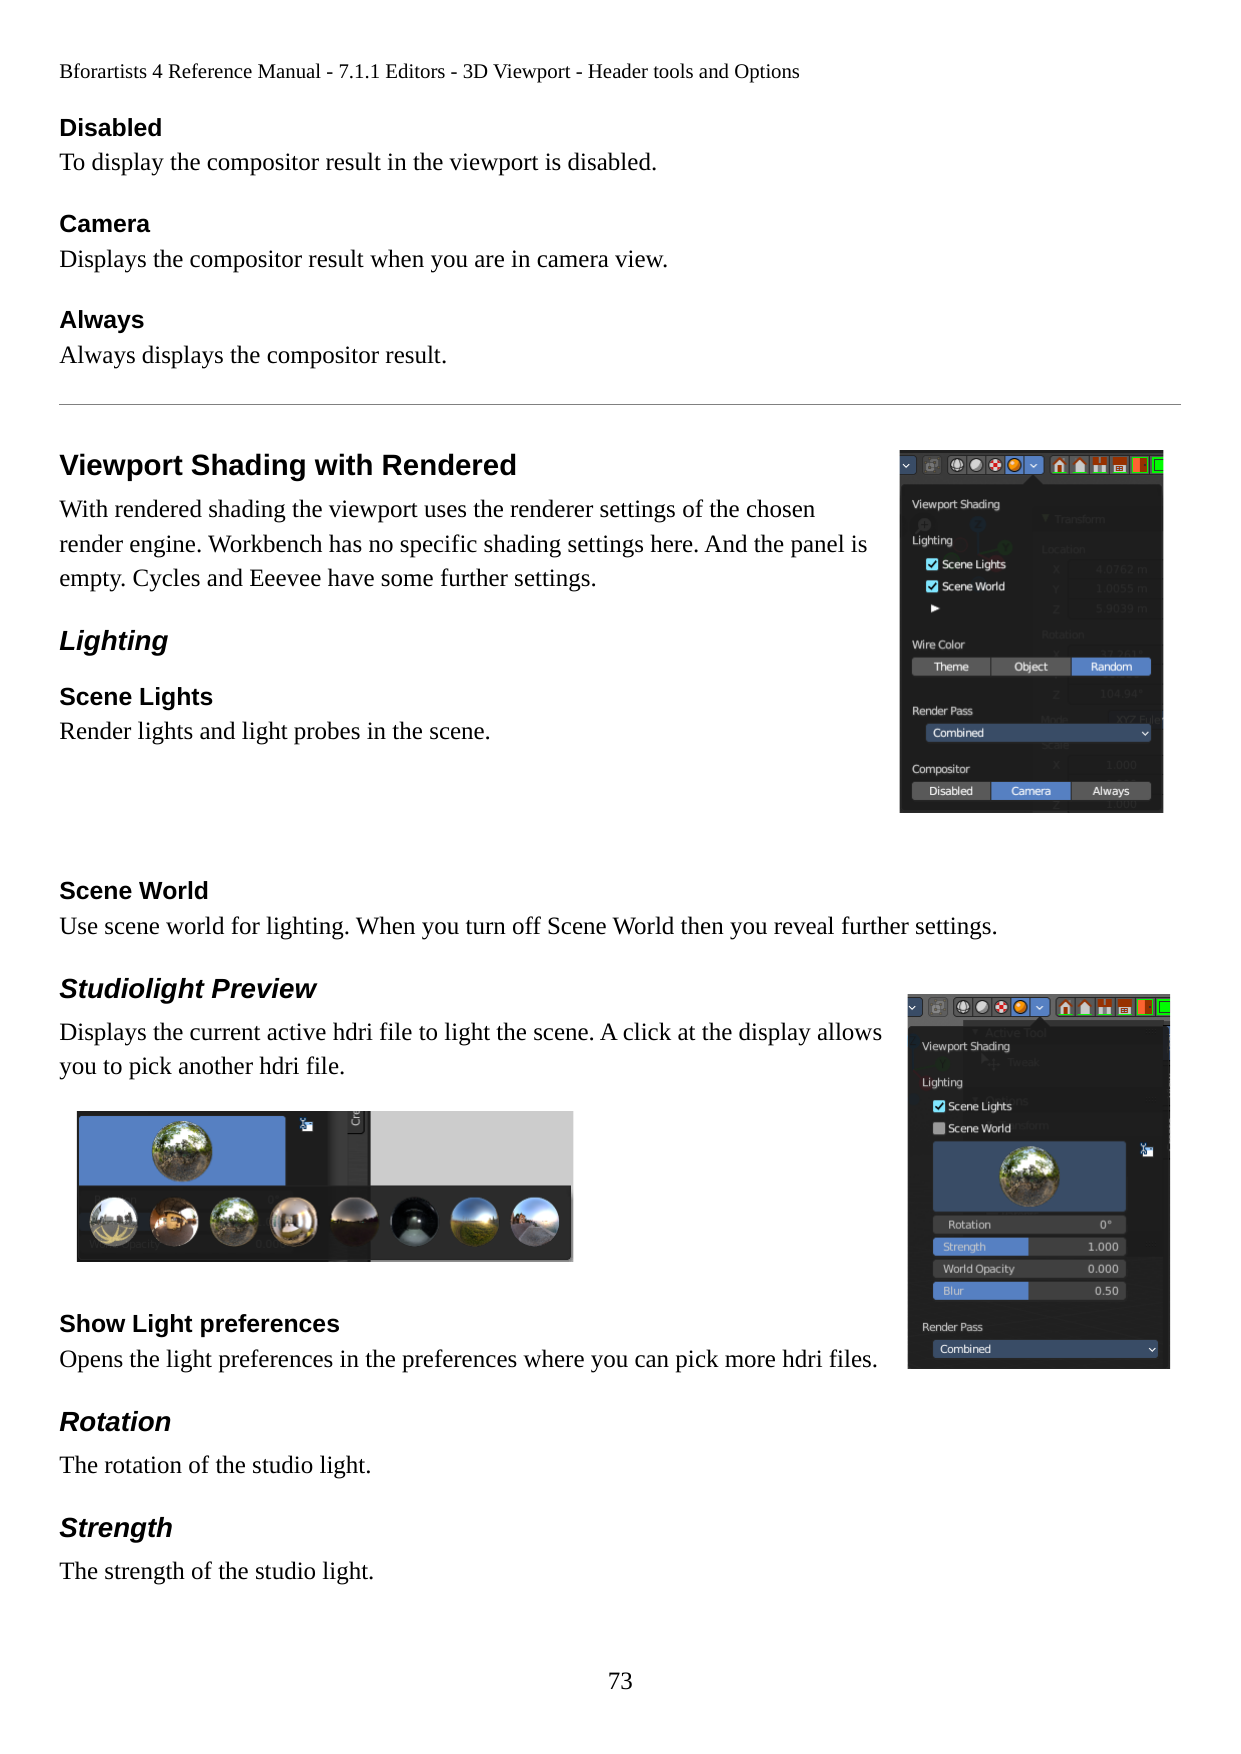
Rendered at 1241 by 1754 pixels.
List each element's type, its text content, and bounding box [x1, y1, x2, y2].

subtitle Strength [59, 1511, 1181, 1543]
subtitle Show Light preferences [59, 1309, 907, 1338]
text Render lights and light probes in the scene. [59, 716, 899, 745]
picture [76, 1111, 574, 1262]
text To display the compositor result in the viewport is disabled. [59, 147, 1181, 176]
text Opens the light preferences in the preferences where you can pick more hdri files. [59, 1344, 1181, 1373]
text The rotation of the studio light. [59, 1450, 1181, 1478]
subtitle Viewport Shading with Rendered [59, 448, 1181, 482]
subtitle Scene Lights [59, 682, 899, 710]
subtitle [1164, 625, 1181, 657]
text With rendered shading the viewport uses the renderer settings of the chosen render engine. Workbench has no specific shading settings here. And the panel is empty. Cycles and Eeevee have some further settings. [59, 494, 899, 592]
picture [907, 994, 1171, 1369]
text Always displays the compositor result. [59, 340, 1181, 369]
subtitle Disabled [59, 113, 1181, 141]
text The strength of the studio light. [59, 1556, 1181, 1584]
text Displays the current active hdri file to light the scene. A click at the display allows you to pick another hdri file. [59, 1017, 907, 1080]
subtitle Lighting [59, 625, 899, 657]
text Use scene world for lighting. When you turn off Scene World then you reveal further settings. [59, 911, 1181, 939]
subtitle [1164, 682, 1181, 710]
subtitle Rotation [59, 1405, 1181, 1437]
text Displays the compositor result when you are in camera view. [59, 244, 1181, 272]
subtitle Scene World [59, 876, 1181, 904]
subtitle Always [59, 305, 1181, 334]
subtitle Studiolight Preview [59, 972, 1181, 1004]
picture [899, 450, 1164, 813]
subtitle Camera [59, 209, 1181, 237]
